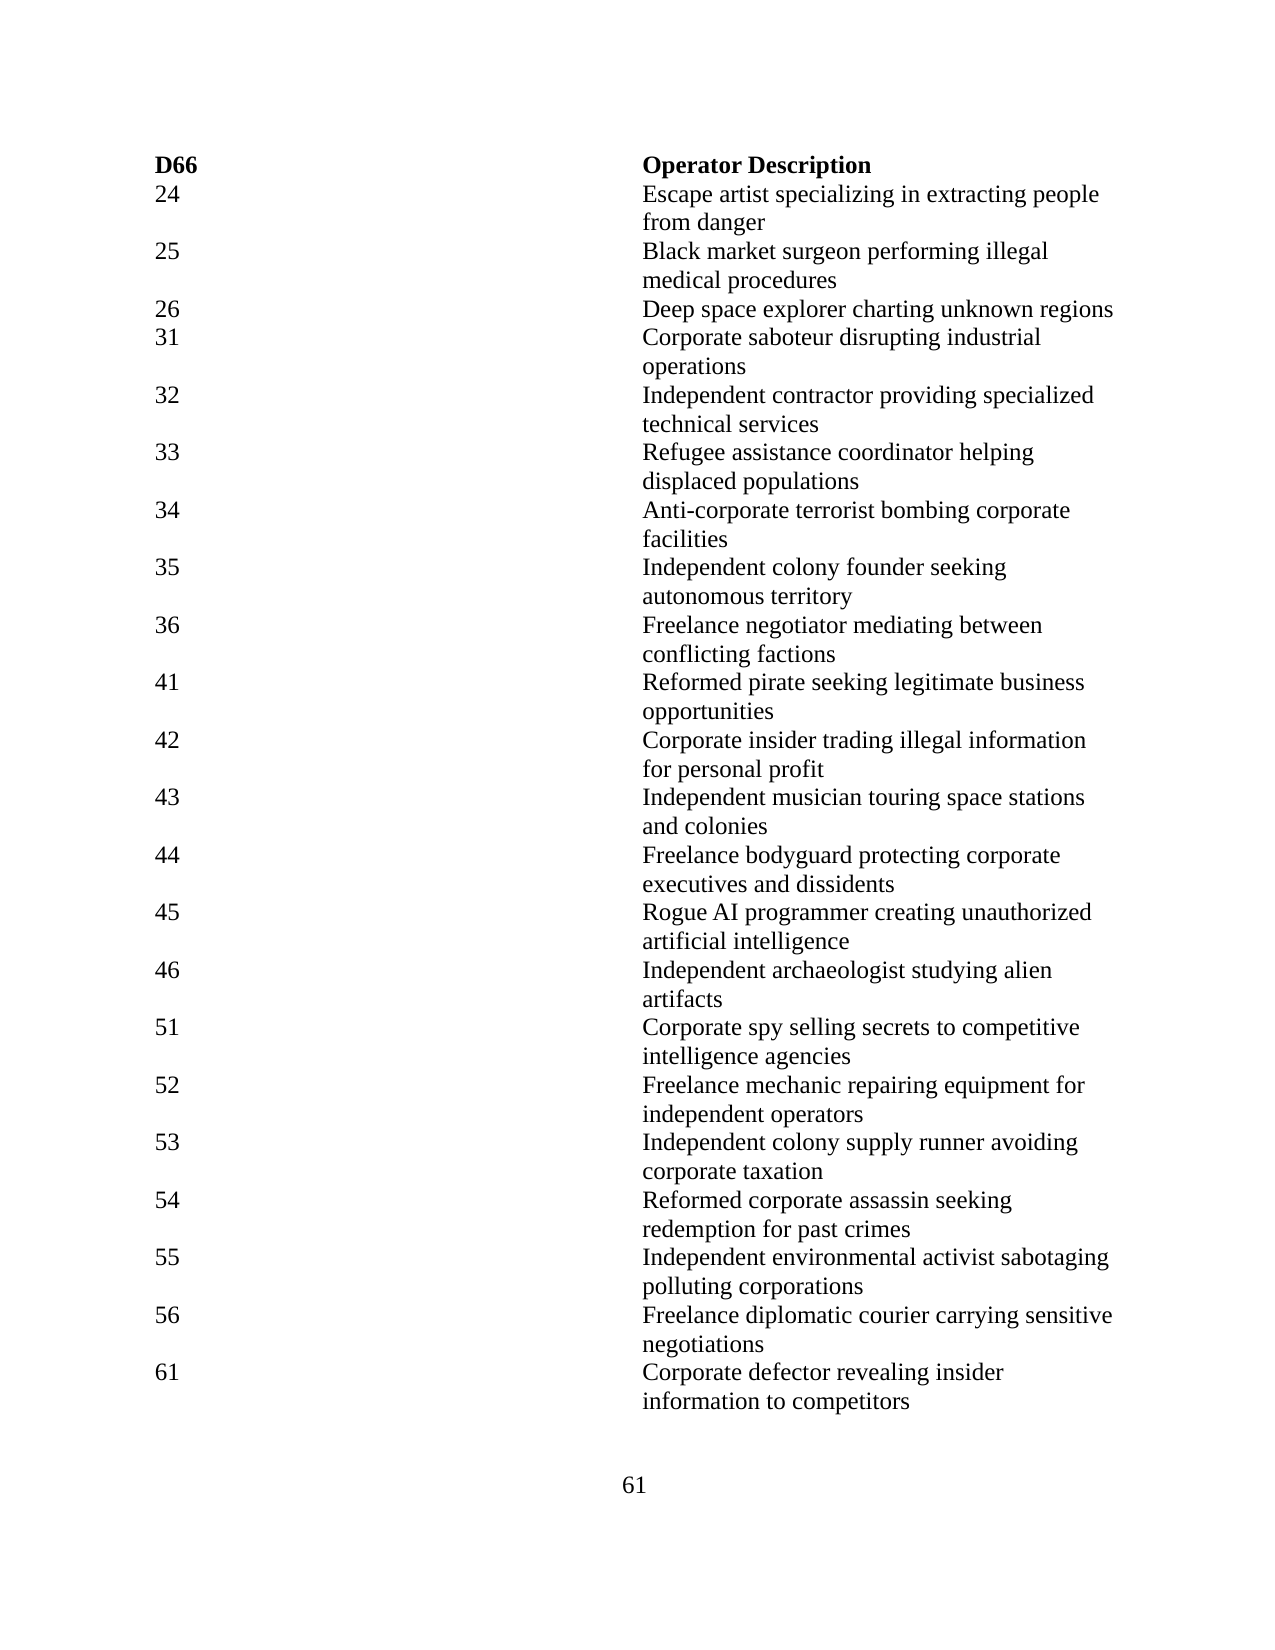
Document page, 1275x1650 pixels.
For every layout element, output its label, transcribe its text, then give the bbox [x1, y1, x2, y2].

table_cell 24 [150, 179, 637, 236]
table_cell Corporate insider trading illegal information for personal profit [638, 725, 1125, 782]
table_cell Independent musician touring space stations and colonies [638, 783, 1125, 840]
table_cell 53 [150, 1128, 637, 1185]
table_cell 45 [150, 898, 637, 955]
table_cell 46 [150, 955, 637, 1012]
table_cell 56 [150, 1300, 637, 1357]
table_cell Reformed pirate seeking legitimate business opportunities [638, 668, 1125, 725]
table_cell Rogue AI programmer creating unauthorized artificial intelligence [638, 898, 1125, 955]
table_cell Freelance bodyguard protecting corporate executives and dissidents [638, 840, 1125, 897]
table_cell Refugee assistance coordinator helping displaced populations [638, 438, 1125, 495]
table_cell 55 [150, 1243, 637, 1300]
table_cell Independent archaeologist studying alien artifacts [638, 955, 1125, 1012]
table_cell Escape artist specializing in extracting people from danger [638, 179, 1125, 236]
table_cell Black market surgeon performing illegal medical procedures [638, 236, 1125, 294]
table_cell 26 [150, 294, 637, 322]
table_header D66 [150, 150, 637, 179]
table_cell Freelance diplomatic courier carrying sensitive negotiations [638, 1300, 1125, 1357]
table_cell 61 [150, 1358, 637, 1415]
table_cell Independent colony supply runner avoiding corporate taxation [638, 1128, 1125, 1185]
table_cell Independent contractor providing specialized technical services [638, 380, 1125, 437]
table_cell 51 [150, 1013, 637, 1070]
table_header Operator Description [638, 150, 1125, 179]
table_cell Corporate saboteur disrupting industrial operations [638, 323, 1125, 380]
table_cell 35 [150, 553, 637, 610]
table_cell Anti-corporate terrorist bombing corporate facilities [638, 495, 1125, 552]
table_cell 34 [150, 495, 637, 552]
table_cell 25 [150, 236, 637, 294]
table_cell 31 [150, 323, 637, 380]
table_cell Independent colony founder seeking autonomous territory [638, 553, 1125, 610]
table_cell Freelance mechanic repairing equipment for independent operators [638, 1070, 1125, 1127]
table_cell 44 [150, 840, 637, 897]
table_cell Deep space explorer charting unknown regions [638, 294, 1125, 322]
table_cell 32 [150, 380, 637, 437]
table_cell Independent environmental activist sabotaging polluting corporations [638, 1243, 1125, 1300]
table_cell 41 [150, 668, 637, 725]
table_cell Reformed corporate assassin seeking redemption for past crimes [638, 1185, 1125, 1242]
table_cell 36 [150, 610, 637, 667]
table_cell Corporate defector revealing insider information to competitors [638, 1358, 1125, 1415]
table_cell 42 [150, 725, 637, 782]
table_cell 43 [150, 783, 637, 840]
table_cell 54 [150, 1185, 637, 1242]
table_cell 33 [150, 438, 637, 495]
table_cell Freelance negotiator mediating between conflicting factions [638, 610, 1125, 667]
table_cell Corporate spy selling secrets to competitive intelligence agencies [638, 1013, 1125, 1070]
table_cell 52 [150, 1070, 637, 1127]
